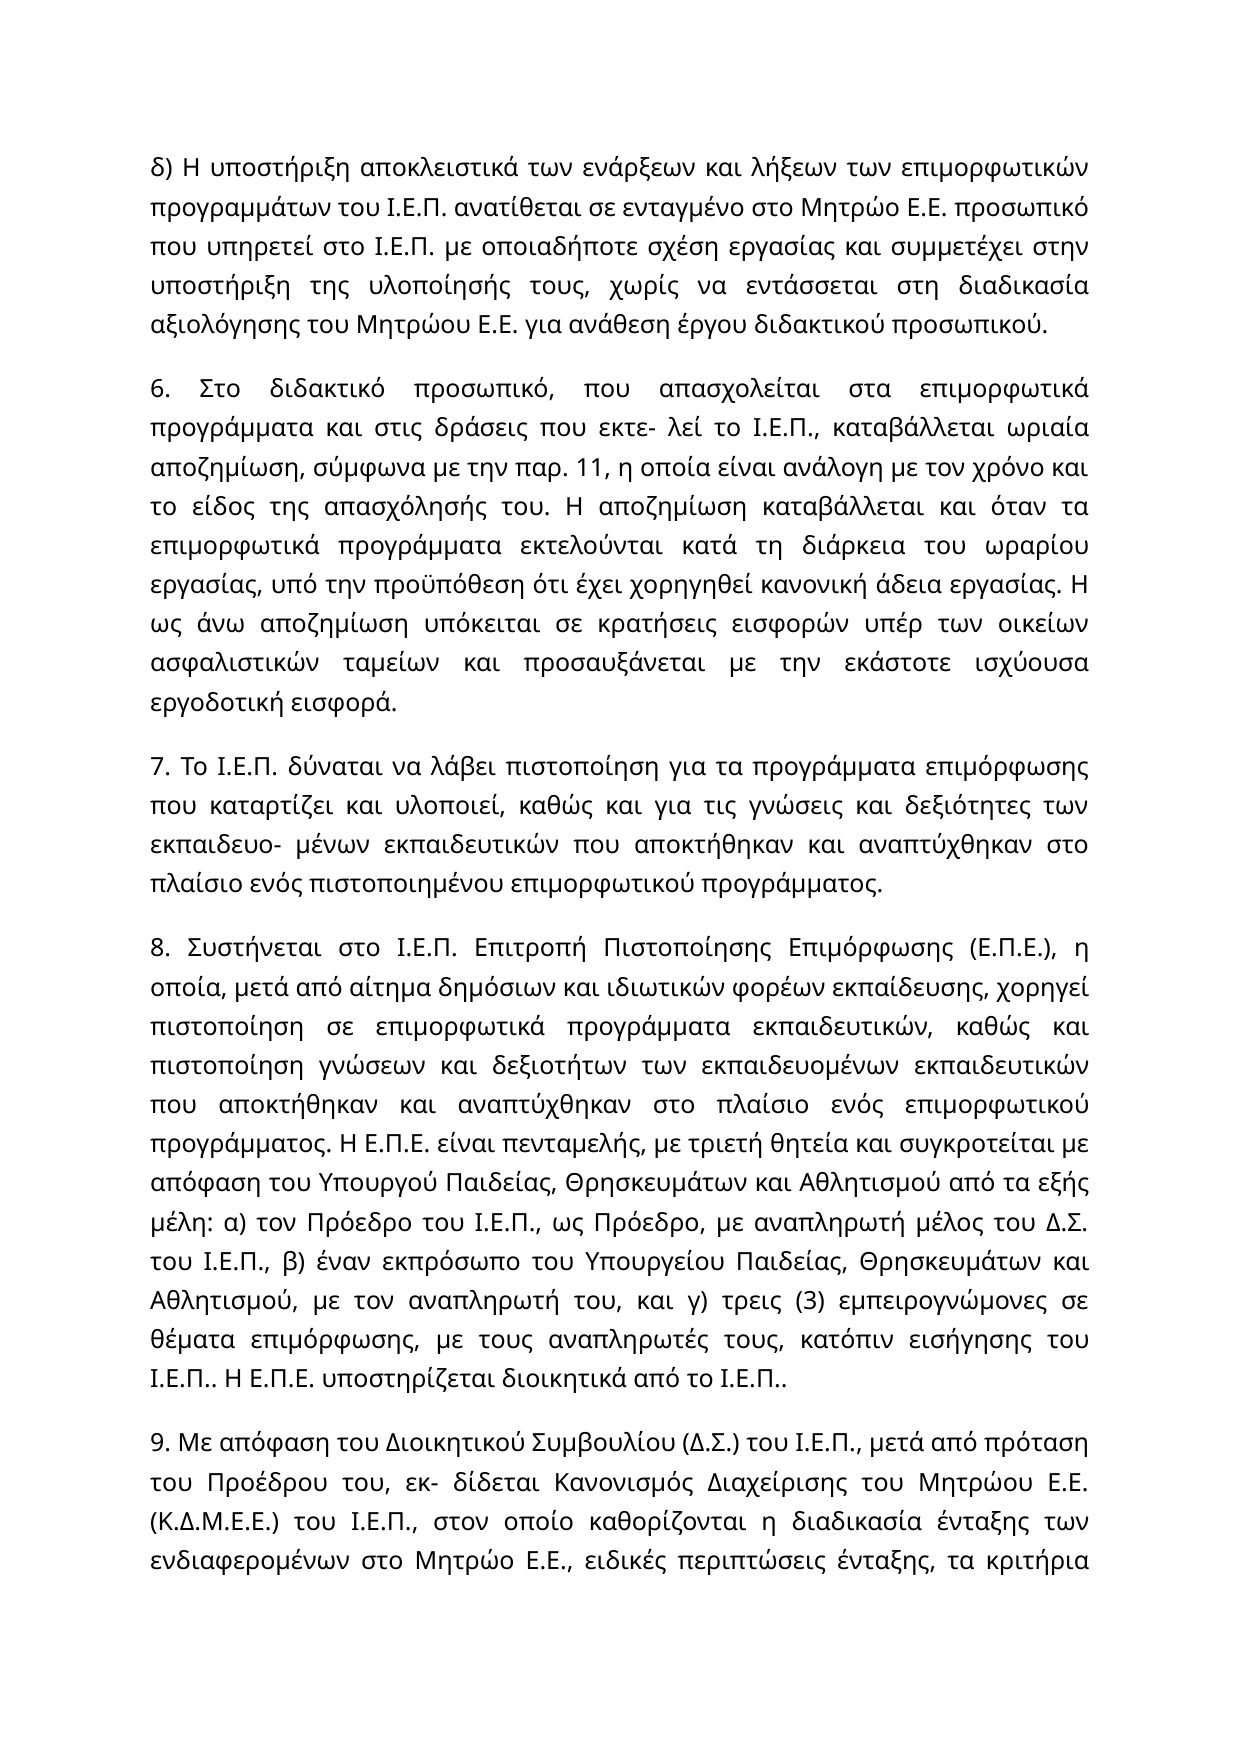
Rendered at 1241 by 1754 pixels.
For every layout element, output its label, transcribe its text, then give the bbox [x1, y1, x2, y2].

text 9. Με απόφαση του Διοικητικού Συμβουλίου (Δ.Σ.) του Ι.Ε.Π., μετά από πρόταση του Προέδρου του, εκ- δίδεται Κανονισμός Διαχείρισης του Μητρώου Ε.Ε. (Κ.Δ.Μ.Ε.Ε.) του Ι.Ε.Π., στον οποίο καθορίζονται η διαδικασία ένταξης των ενδιαφερομένων στο Μητρώο Ε.Ε., ειδικές περιπτώσεις ένταξης, τα κριτήρια [150, 1425, 1090, 1577]
text 6. Στο διδακτικό προσωπικό, που απασχολείται στα επιμορφωτικά προγράμματα και στις δράσεις που εκτε- λεί το Ι.Ε.Π., καταβάλλεται ωριαία αποζημίωση, σύμφωνα με την παρ. 11, η οποία είναι ανάλογη με τον χρόνο και το είδος της απασχόλησής του. Η αποζημίωση καταβάλλεται και όταν τα επιμορφωτικά προγράμματα εκτελούνται κατά τη διάρκεια του ωραρίου εργασίας, υπό την προϋπόθεση ότι έχει χορηγηθεί κανονική άδεια εργασίας. Η ως άνω αποζημίωση υπόκειται σε κρατήσεις εισφορών υπέρ των οικείων ασφαλιστικών ταμείων και προσαυξάνεται με την εκάστοτε ισχύουσα εργοδοτική εισφορά. [150, 371, 1090, 718]
text 8. Συστήνεται στο Ι.Ε.Π. Επιτροπή Πιστοποίησης Επιμόρφωσης (Ε.Π.Ε.), η οποία, μετά από αίτημα δημόσιων και ιδιωτικών φορέων εκπαίδευσης, χορηγεί πιστοποίηση σε επιμορφωτικά προγράμματα εκπαιδευτικών, καθώς και πιστοποίηση γνώσεων και δεξιοτήτων των εκπαιδευομένων εκπαιδευτικών που αποκτήθηκαν και αναπτύχθηκαν στο πλαίσιο ενός επιμορφωτικού προγράμματος. Η Ε.Π.Ε. είναι πενταμελής, με τριετή θητεία και συγκροτείται με απόφαση του Υπουργού Παιδείας, Θρησκευμάτων και Αθλητισμού από τα εξής μέλη: α) τον Πρόεδρο του Ι.Ε.Π., ως Πρόεδρο, με αναπληρωτή μέλος του Δ.Σ. του Ι.Ε.Π., β) έναν εκπρόσωπο του Υπουργείου Παιδείας, Θρησκευμάτων και Αθλητισμού, με τον αναπληρωτή του, και γ) τρεις (3) εμπειρογνώμονες σε θέματα επιμόρφωσης, με τους αναπληρωτές τους, κατόπιν εισήγησης του Ι.Ε.Π.. Η Ε.Π.Ε. υποστηρίζεται διοικητικά από το Ι.Ε.Π.. [150, 930, 1090, 1395]
text 7. To I.E.Π. δύναται να λάβει πιστοποίηση για τα προγράμματα επιμόρφωσης που καταρτίζει και υλοποιεί, καθώς και για τις γνώσεις και δεξιότητες των εκπαιδευο- μένων εκπαιδευτικών που αποκτήθηκαν και αναπτύχθηκαν στο πλαίσιο ενός πιστοποιημένου επιμορφωτικού προγράμματος. [150, 748, 1090, 900]
text δ) Η υποστήριξη αποκλειστικά των ενάρξεων και λήξεων των επιμορφωτικών προγραμμάτων του Ι.Ε.Π. ανατίθεται σε ενταγμένο στο Μητρώο Ε.Ε. προσωπικό που υπηρετεί στο Ι.Ε.Π. με οποιαδήποτε σχέση εργασίας και συμμετέχει στην υποστήριξη της υλοποίησής τους, χωρίς να εντάσσεται στη διαδικασία αξιολόγησης του Μητρώου Ε.Ε. για ανάθεση έργου διδακτικού προσωπικού. [150, 150, 1090, 341]
